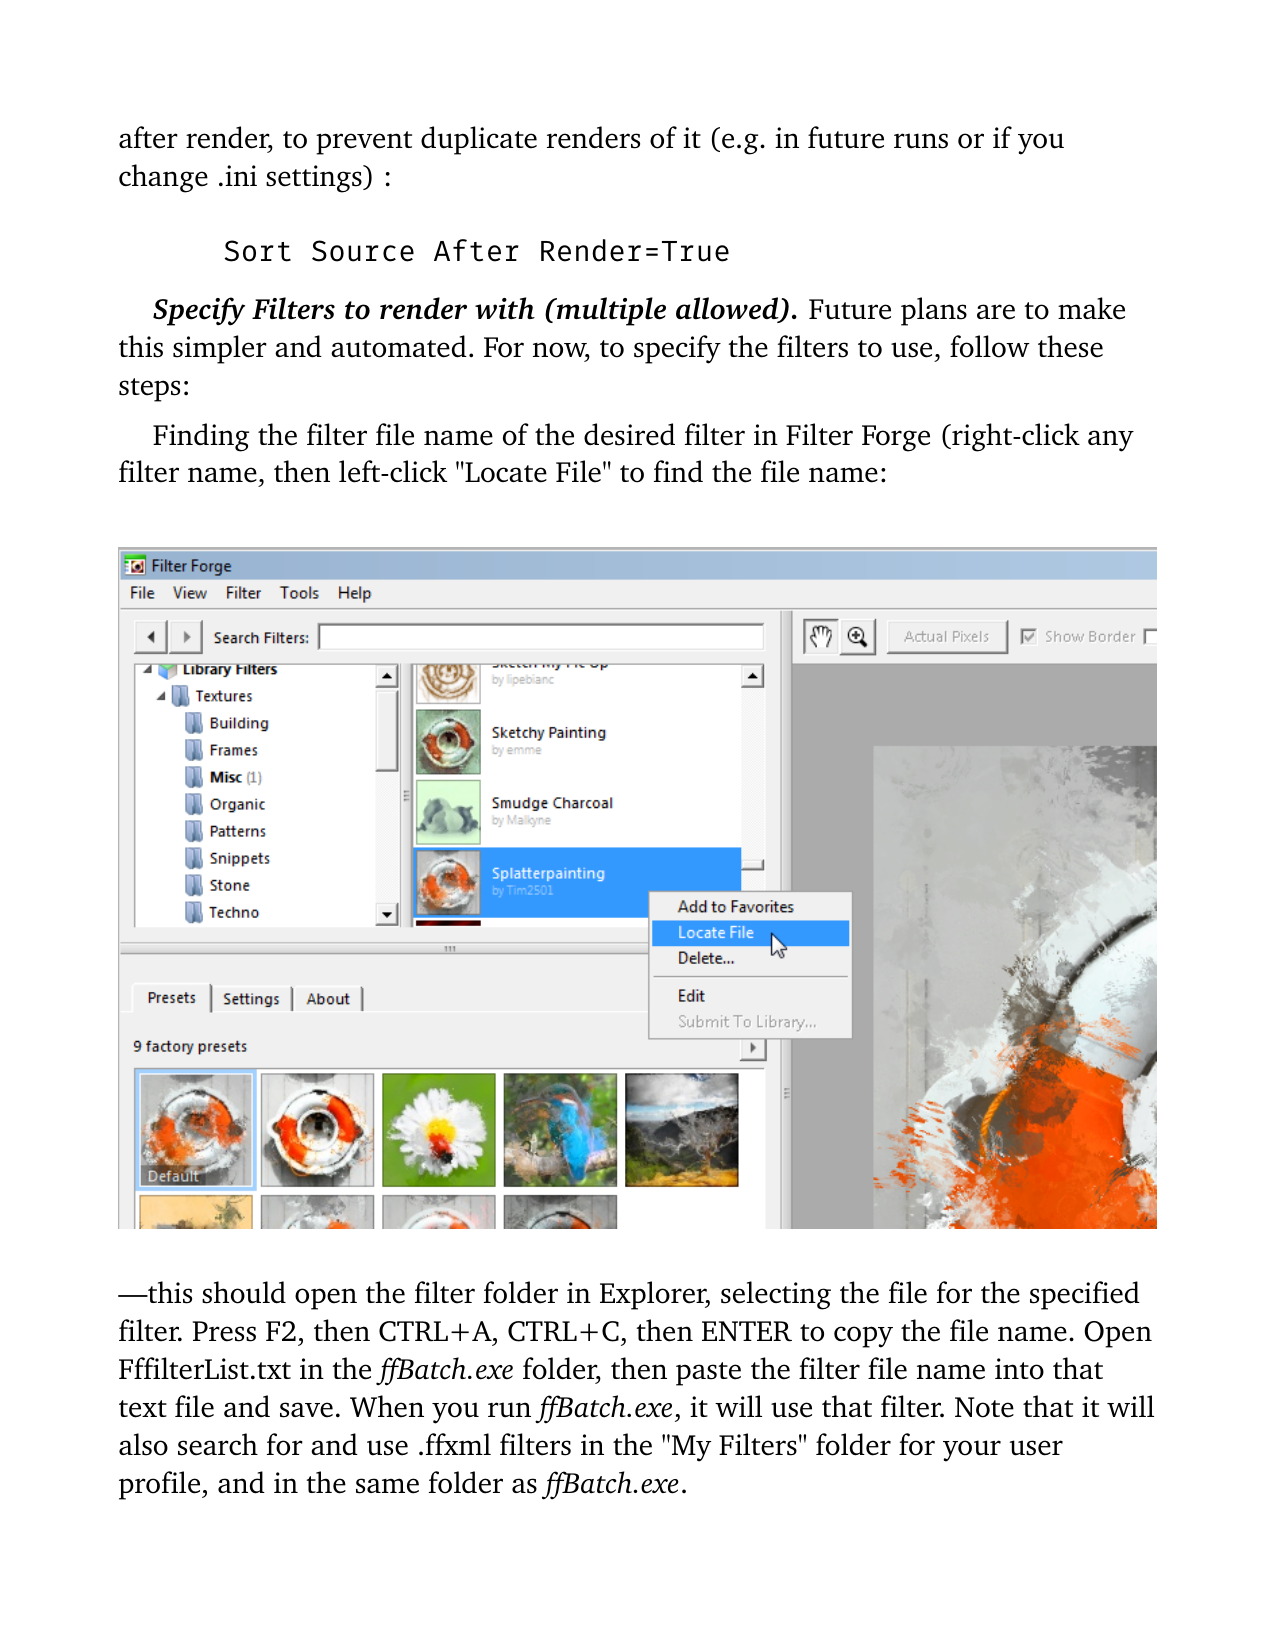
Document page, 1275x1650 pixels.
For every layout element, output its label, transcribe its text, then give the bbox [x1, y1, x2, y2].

text —this should open the filter folder in Explorer, selecting the file for the specified filter. Press F2, then CTRL+A, CTRL+C, then ENTER to copy the file name. Open FffilterList.txt in the ffBatch.exe folder, then paste the filter file name into that text file and save. When you run ffBatch.exe, it will use that filter. Note that it will also search for and use .ffxml filters in the "My Filters" folder for your user profile, and in the same folder as ffBatch.exe. [118, 1229, 1157, 1500]
text Specify Filters to render with (multiple allowed). Future plans are to make this simpler and automated. For now, to specify the filters to use, follow these steps: [118, 289, 1157, 402]
picture [118, 547, 1157, 1229]
text after render, to prevent duplicate renders of it (e.g. in future runs or if you change .ini settings) : [118, 118, 1157, 193]
text Sort Source After Render=True [118, 227, 1157, 268]
text [118, 502, 1157, 547]
text Finding the filter file name of the desired filter in Filter Forge (right-click any filter name, then left-click "Locate File" to find the file name: [118, 414, 1157, 489]
